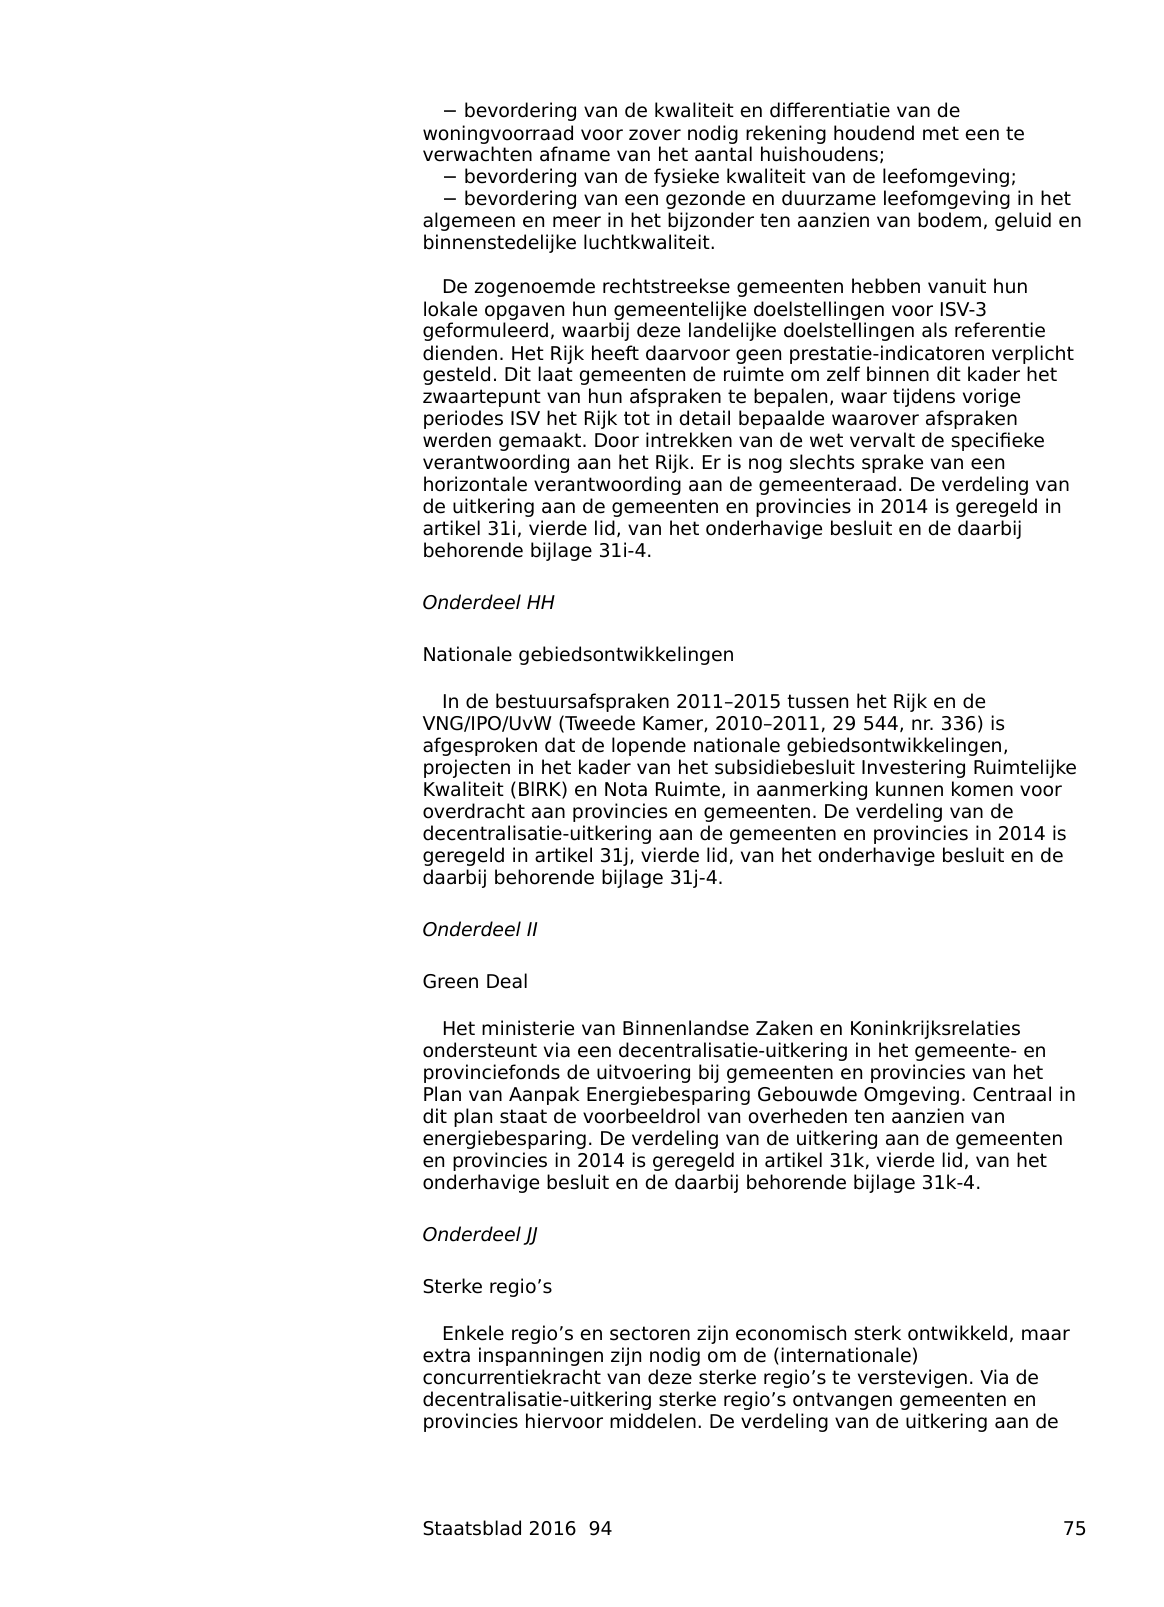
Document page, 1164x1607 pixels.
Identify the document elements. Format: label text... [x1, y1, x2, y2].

text Enkele regio’s en sectoren zijn economisch sterk ontwikkeld, maar extra inspanningen zijn nodig om de (internationale) concurrentiekracht van deze sterke regio’s te verstevigen. Via de decentralisatie-uitkering sterke regio’s ontvangen gemeenten en provincies hiervoor middelen. De verdeling van de uitkering aan de [422, 1323, 1087, 1433]
text − bevordering van de fysieke kwaliteit van de leefomgeving; [422, 166, 1087, 188]
subtitle Sterke regio’s [422, 1276, 1087, 1298]
subtitle Onderdeel JJ [422, 1224, 1087, 1246]
text Het ministerie van Binnenlandse Zaken en Koninkrijksrelaties ondersteunt via een decentralisatie-uitkering in het gemeente- en provinciefonds de uitvoering bij gemeenten en provincies van het Plan van Aanpak Energiebesparing Gebouwde Omgeving. Centraal in dit plan staat de voorbeeldrol van overheden ten aanzien van energiebesparing. De verdeling van de uitkering aan de gemeenten en provincies in 2014 is geregeld in artikel 31k, vierde lid, van het onderhavige besluit en de daarbij behorende bijlage 31k-4. [422, 1018, 1087, 1194]
text − bevordering van een gezonde en duurzame leefomgeving in het algemeen en meer in het bijzonder ten aanzien van bodem, geluid en binnenstedelijke luchtkwaliteit. [422, 188, 1087, 254]
subtitle Nationale gebiedsontwikkelingen [422, 644, 1087, 666]
text De zogenoemde rechtstreekse gemeenten hebben vanuit hun lokale opgaven hun gemeentelijke doelstellingen voor ISV-3 geformuleerd, waarbij deze landelijke doelstellingen als referentie dienden. Het Rijk heeft daarvoor geen prestatie-indicatoren verplicht gesteld. Dit laat gemeenten de ruimte om zelf binnen dit kader het zwaartepunt van hun afspraken te bepalen, waar tijdens vorige periodes ISV het Rijk tot in detail bepaalde waarover afspraken werden gemaakt. Door intrekken van de wet vervalt de specifieke verantwoording aan het Rijk. Er is nog slechts sprake van een horizontale verantwoording aan de gemeenteraad. De verdeling van de uitkering aan de gemeenten en provincies in 2014 is geregeld in artikel 31i, vierde lid, van het onderhavige besluit en de daarbij behorende bijlage 31i-4. [422, 276, 1087, 562]
subtitle Green Deal [422, 971, 1087, 993]
text − bevordering van de kwaliteit en differentiatie van de woningvoorraad voor zover nodig rekening houdend met een te verwachten afname van het aantal huishoudens; [422, 100, 1087, 166]
text In de bestuursafspraken 2011–2015 tussen het Rijk en de VNG/IPO/UvW (Tweede Kamer, 2010–2011, 29 544, nr. 336) is afgesproken dat de lopende nationale gebiedsontwikkelingen, projecten in het kader van het subsidiebesluit Investering Ruimtelijke Kwaliteit (BlRK) en Nota Ruimte, in aanmerking kunnen komen voor overdracht aan provincies en gemeenten. De verdeling van de decentralisatie-uitkering aan de gemeenten en provincies in 2014 is geregeld in artikel 31j, vierde lid, van het onderhavige besluit en de daarbij behorende bijlage 31j-4. [422, 691, 1087, 889]
subtitle Onderdeel II [422, 919, 1087, 941]
subtitle Onderdeel HH [422, 592, 1087, 614]
